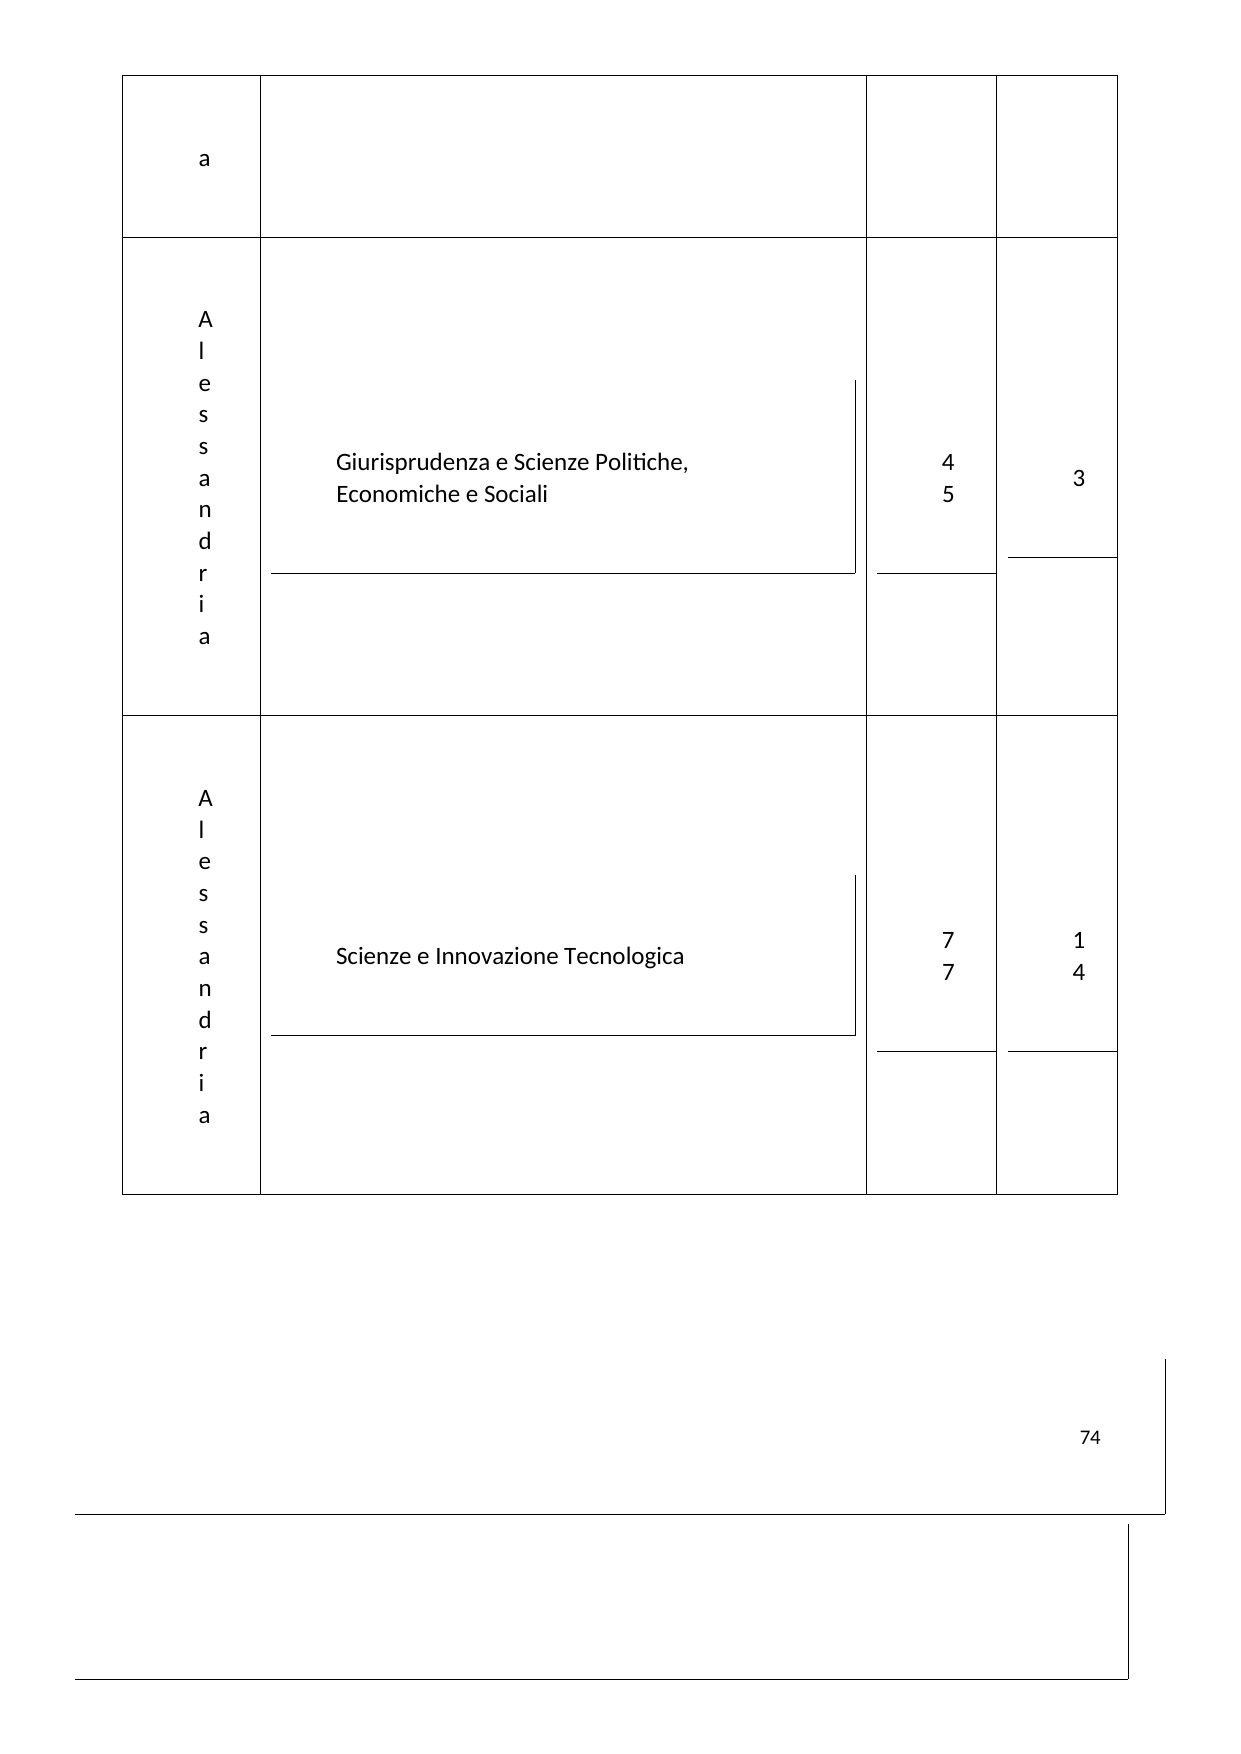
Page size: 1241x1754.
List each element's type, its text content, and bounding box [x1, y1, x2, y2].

table_cell Giurisprudenza e Scienze Politiche, Economiche e Sociali [261, 238, 866, 715]
table_cell [261, 76, 866, 237]
table_cell a [123, 76, 260, 237]
table_cell 14 [997, 716, 1117, 1194]
table_cell [867, 76, 996, 237]
table_cell 77 [867, 716, 996, 1194]
table_cell Alessandria [123, 716, 260, 1194]
table_cell Alessandria [123, 238, 260, 715]
table_cell Scienze e Innovazione Tecnologica [261, 716, 866, 1194]
table_cell 3 [997, 238, 1117, 715]
table_cell 45 [867, 238, 996, 715]
table_cell [997, 76, 1117, 237]
